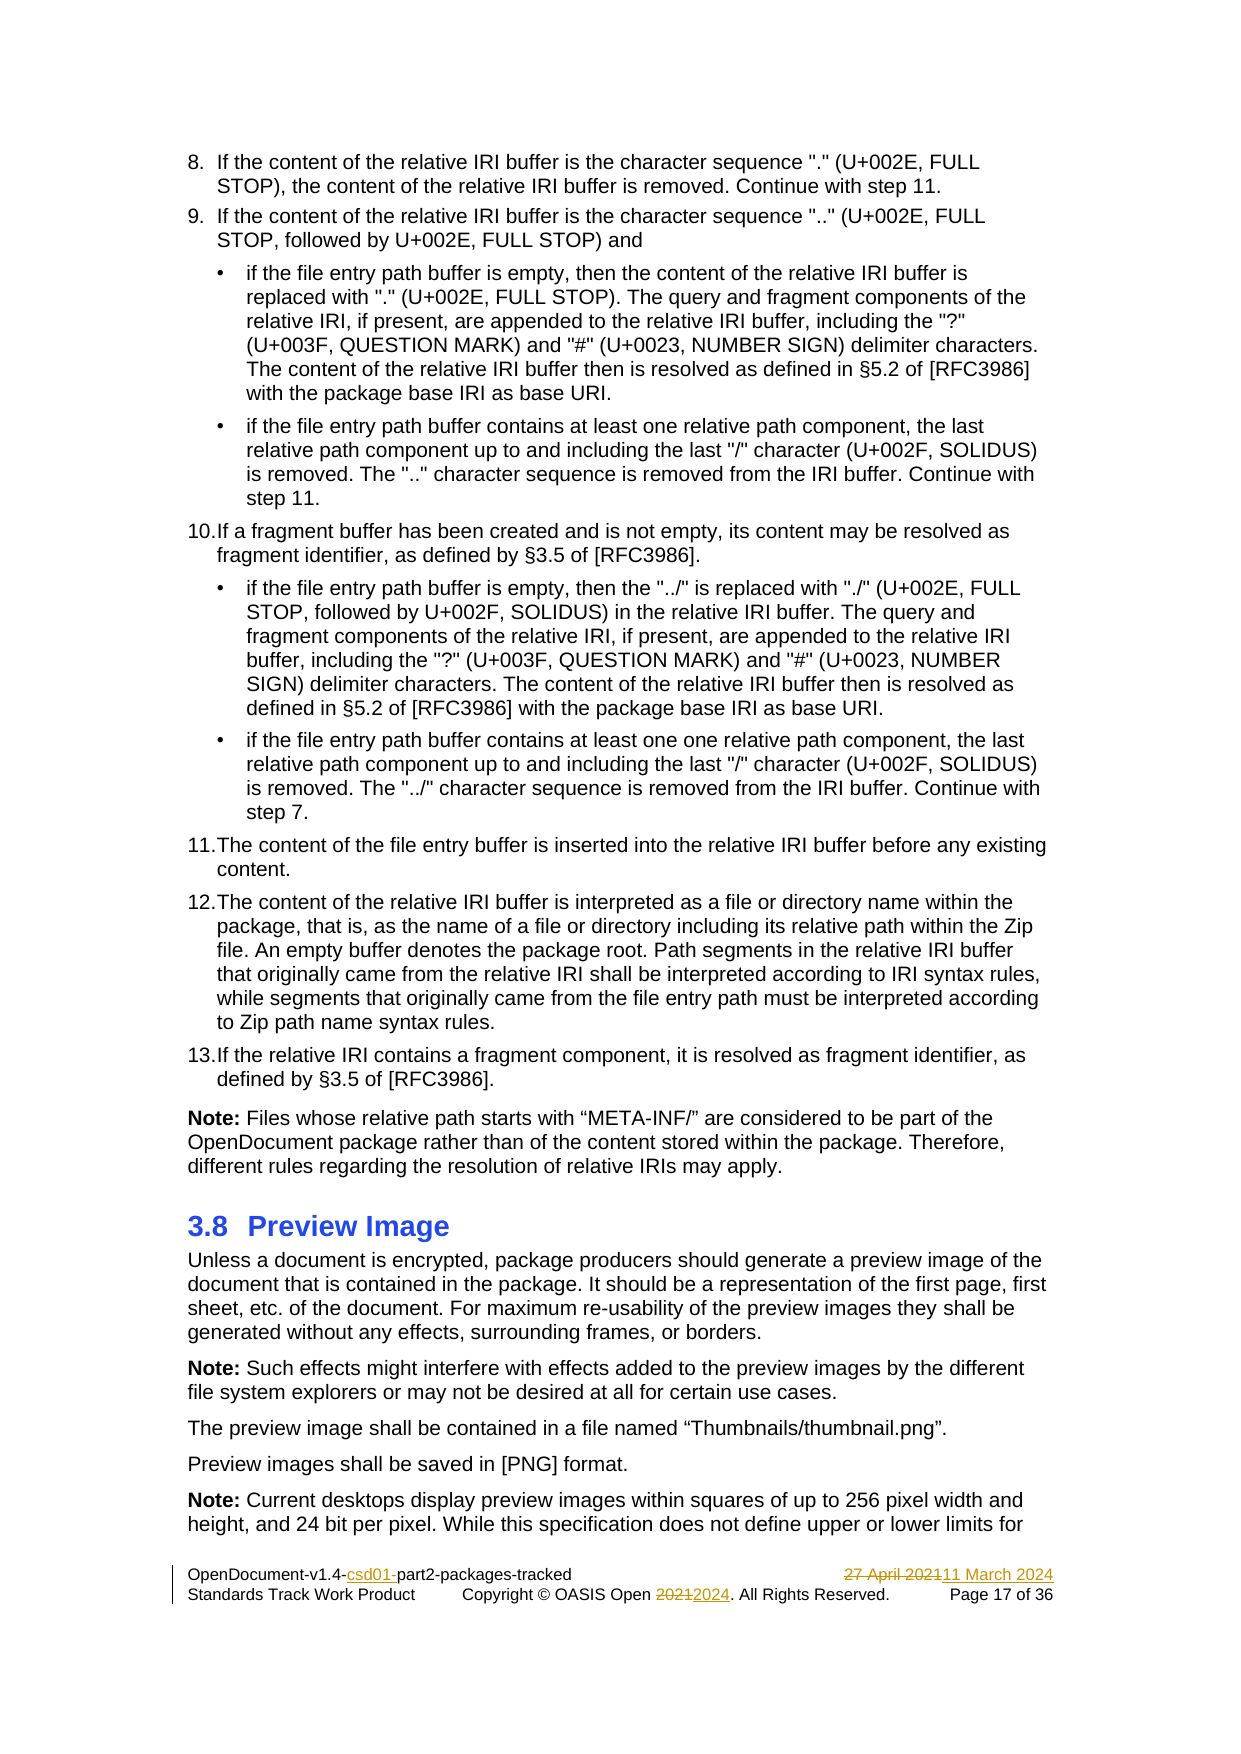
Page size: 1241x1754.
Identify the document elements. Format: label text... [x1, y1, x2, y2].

list The content of the relative IRI buffer is interpreted as a file or directory name within the package, that is, as the name of a file or directory including its relative path within the Zip file. An empty buffer denotes the package root. Path segments in the relative IRI buffer that originally came from the relative IRI shall be interpreted according to IRI syntax rules, while segments that originally came from the file entry path must be interpreted according to Zip path name syntax rules. [187, 890, 1053, 1034]
list if the file entry path buffer is empty, then the content of the relative IRI buffer is replaced with "." (U+002E, FULL STOP). The query and fragment components of the relative IRI, if present, are appended to the relative IRI buffer, including the "?" (U+003F, QUESTION MARK) and "#" (U+0023, NUMBER SIGN) delimiter characters. The content of the relative IRI buffer then is resolved as defined in §5.2 of [RFC3986] with the package base IRI as base URI. [217, 261, 1053, 405]
list The content of the file entry buffer is inserted into the relative IRI buffer before any existing content. [187, 833, 1053, 881]
list if the file entry path buffer contains at least one one relative path component, the last relative path component up to and including the last "/" character (U+002F, SOLIDUS) is removed. The "../" character sequence is removed from the IRI buffer. Continue with step 7. [217, 728, 1053, 824]
text Unless a document is encrypted, package producers should generate a preview image of the document that is contained in the package. It should be a representation of the first page, first sheet, etc. of the document. For maximum re-usability of the preview images they shall be generated without any effects, surrounding frames, or borders. [187, 1248, 1053, 1344]
text Note: Current desktops display preview images within squares of up to 256 pixel width and height, and 24 bit per pixel. While this specification does not define upper or lower limits for [187, 1488, 1053, 1536]
list If the content of the relative IRI buffer is the character sequence ".." (U+002E, FULL STOP, followed by U+002E, FULL STOP) and [187, 204, 1053, 252]
list If the content of the relative IRI buffer is the character sequence "." (U+002E, FULL STOP), the content of the relative IRI buffer is removed. Continue with step 11. [187, 150, 1053, 198]
text Preview images shall be saved in [PNG] format. [187, 1452, 1053, 1476]
subtitle Preview Image [187, 1208, 1053, 1242]
text The preview image shall be contained in a file named “Thumbnails/thumbnail.png”. [187, 1416, 1053, 1440]
list If the relative IRI contains a fragment component, it is resolved as fragment identifier, as defined by §3.5 of [RFC3986]. [187, 1043, 1053, 1091]
list if the file entry path buffer is empty, then the "../" is replaced with "./" (U+002E, FULL STOP, followed by U+002F, SOLIDUS) in the relative IRI buffer. The query and fragment components of the relative IRI, if present, are appended to the relative IRI buffer, including the "?" (U+003F, QUESTION MARK) and "#" (U+0023, NUMBER SIGN) delimiter characters. The content of the relative IRI buffer then is resolved as defined in §5.2 of [RFC3986] with the package base IRI as base URI. [217, 575, 1053, 719]
text Note: Such effects might interfere with effects added to the preview images by the different file system explorers or may not be desired at all for certain use cases. [187, 1356, 1053, 1404]
text Note: Files whose relative path starts with “META-INF/” are considered to be part of the OpenDocument package rather than of the content stored within the package. Therefore, different rules regarding the resolution of relative IRIs may apply. [187, 1106, 1053, 1177]
list If a fragment buffer has been created and is not empty, its content may be resolved as fragment identifier, as defined by §3.5 of [RFC3986]. [187, 518, 1053, 566]
list if the file entry path buffer contains at least one relative path component, the last relative path component up to and including the last "/" character (U+002F, SOLIDUS) is removed. The ".." character sequence is removed from the IRI buffer. Continue with step 11. [217, 414, 1053, 509]
